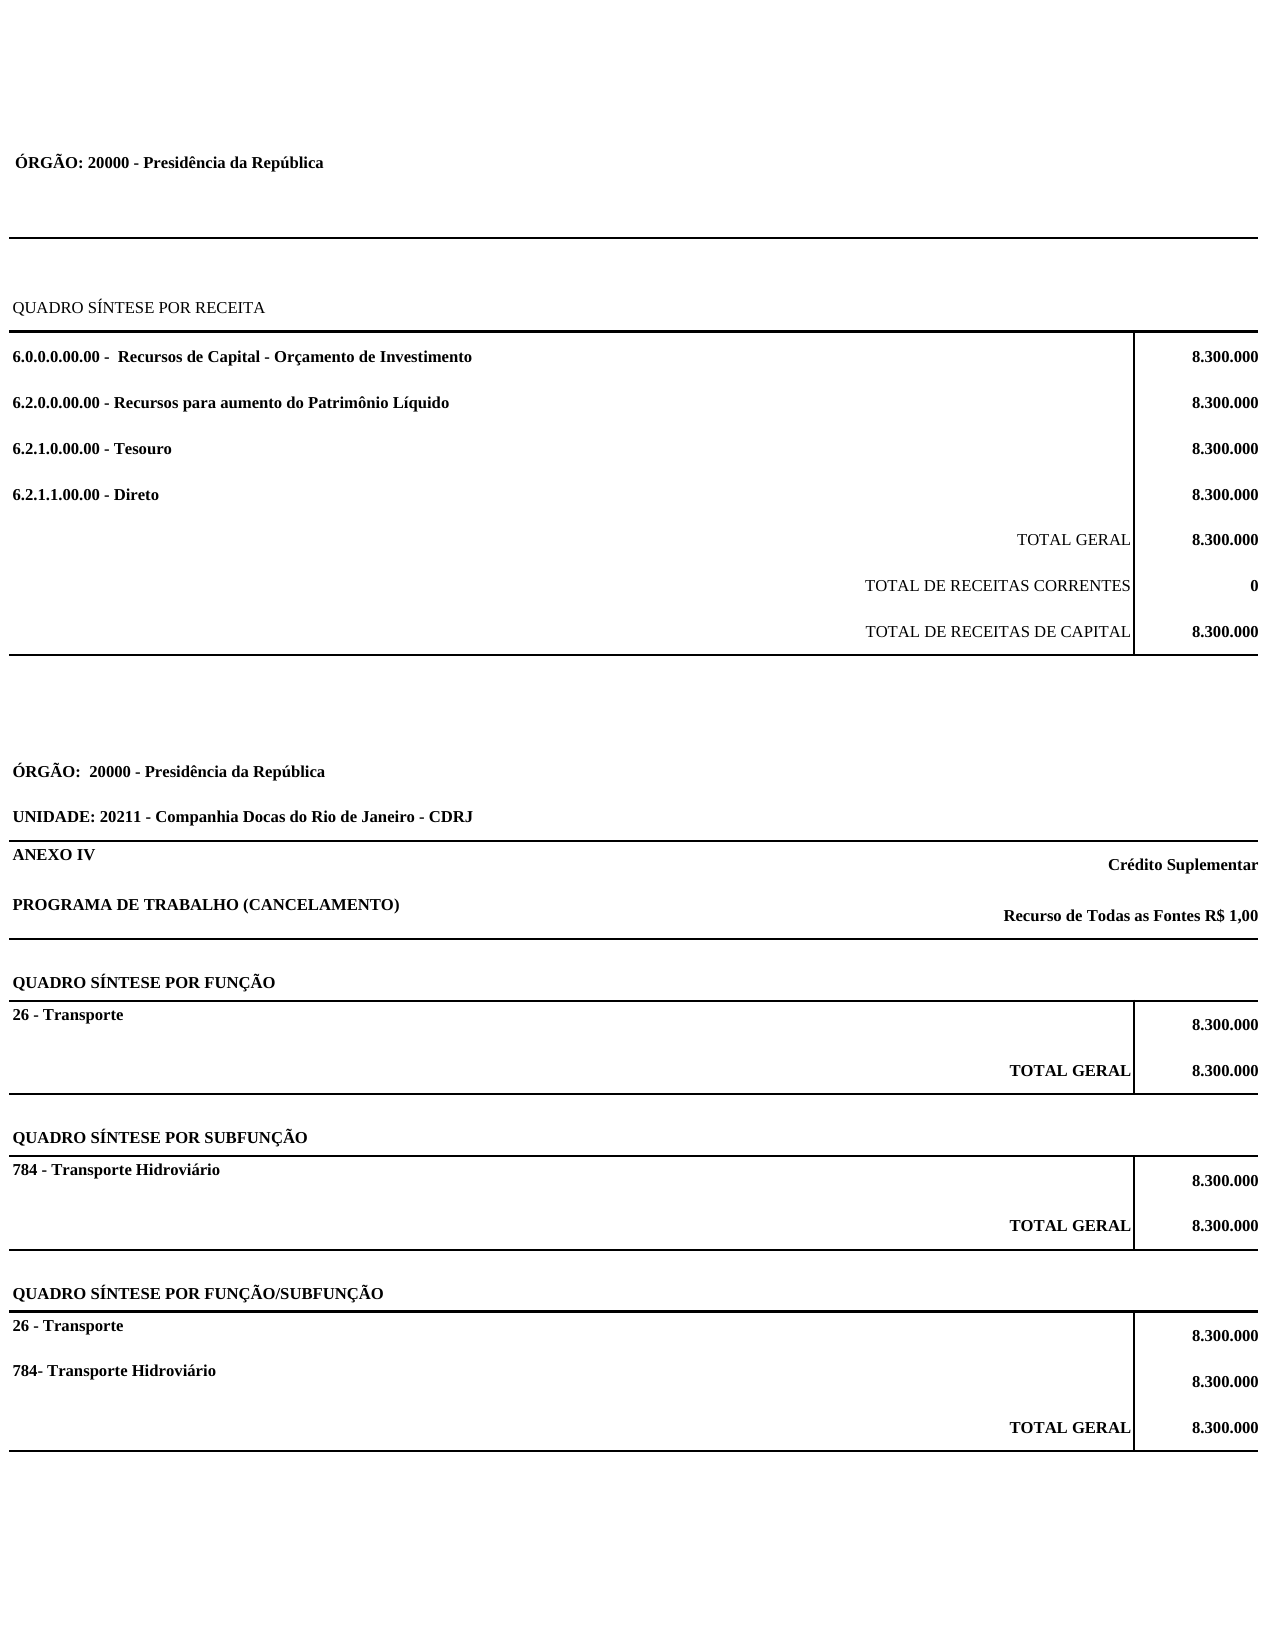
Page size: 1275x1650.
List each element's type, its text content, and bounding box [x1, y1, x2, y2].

table_cell [1258, 1310, 1266, 1358]
table_cell QUADRO SÍNTESE POR FUNÇÃO [9, 970, 1258, 999]
table_cell UNIDADE: 20211 - Companhia Docas do Rio de Janeiro - CDRJ [9, 794, 1134, 840]
table_cell [1258, 330, 1266, 379]
table_cell TOTAL GERAL [9, 1203, 1133, 1249]
table_cell [1258, 1358, 1266, 1404]
table_cell [1258, 237, 1266, 284]
table_cell TOTAL GERAL [9, 1048, 1133, 1093]
table_cell 8.300.000 [1135, 517, 1258, 563]
table_cell [1258, 183, 1266, 237]
table_cell [1258, 1155, 1266, 1203]
table_cell [9, 940, 1258, 970]
table_cell 8.300.000 [1135, 1358, 1258, 1404]
table_cell [1258, 794, 1266, 840]
table_cell QUADRO SÍNTESE POR SUBFUNÇÃO [9, 1125, 1258, 1155]
table_cell [1258, 563, 1266, 608]
table_cell [1258, 970, 1266, 999]
table_cell [1258, 425, 1266, 471]
table_cell [1134, 656, 1258, 702]
table_cell [1258, 1450, 1266, 1482]
table_header ÓRGÃO: 20000 - Presidência da República [9, 148, 1258, 183]
table_cell 8.300.000 [1135, 1048, 1258, 1093]
table_header [1258, 148, 1266, 183]
table_cell PROGRAMA DE TRABALHO (CANCELAMENTO) [9, 888, 553, 938]
table_cell 8.300.000 [1135, 379, 1258, 425]
table_cell 0 [1135, 563, 1258, 608]
table_cell QUADRO SÍNTESE POR RECEITA [9, 285, 1258, 330]
table_cell [1258, 285, 1266, 330]
table_cell Crédito Suplementar [554, 842, 1258, 888]
table_cell 8.300.000 [1135, 471, 1258, 517]
table_cell 6.2.0.0.00.00 - Recursos para aumento do Patrimônio Líquido [9, 379, 1133, 425]
table_cell [9, 656, 1134, 702]
table_cell [1134, 183, 1258, 237]
table_cell [1134, 748, 1258, 794]
table_cell [1258, 1093, 1266, 1125]
table_cell 26 - Transporte [9, 1313, 1133, 1358]
table_cell [1258, 379, 1266, 425]
table_cell [1258, 1048, 1266, 1093]
table_cell [1258, 517, 1266, 563]
table_cell [1258, 888, 1266, 938]
table_cell [1258, 1000, 1266, 1047]
table_cell [1258, 1404, 1266, 1450]
table_cell 6.2.1.1.00.00 - Direto [9, 471, 1133, 517]
table_cell 26 - Transporte [9, 1002, 1133, 1047]
table_cell [1258, 1203, 1266, 1249]
table_cell 8.300.000 [1135, 1157, 1258, 1203]
table_cell TOTAL DE RECEITAS DE CAPITAL [9, 609, 1133, 654]
table_cell [9, 183, 1134, 237]
table_cell QUADRO SÍNTESE POR FUNÇÃO/SUBFUNÇÃO [9, 1281, 1258, 1310]
table_cell [1134, 702, 1258, 748]
table_cell ANEXO IV [9, 842, 553, 888]
table_cell 8.300.000 [1135, 1404, 1258, 1450]
table_cell 8.300.000 [1135, 1002, 1258, 1047]
table_cell [1258, 1281, 1266, 1310]
table_cell TOTAL DE RECEITAS CORRENTES [9, 563, 1133, 608]
table_cell [9, 1095, 1258, 1125]
table_cell 8.300.000 [1135, 1313, 1258, 1358]
table_cell [9, 702, 1134, 748]
table_cell ÓRGÃO: 20000 - Presidência da República [9, 748, 1134, 794]
table_cell [9, 1452, 1258, 1482]
table_cell Recurso de Todas as Fontes R$ 1,00 [554, 888, 1258, 938]
table_cell [1258, 938, 1266, 970]
table_cell [1258, 654, 1266, 702]
table_cell [1258, 1249, 1266, 1281]
table_cell [1258, 471, 1266, 517]
table_cell [9, 1251, 1258, 1281]
table_cell 6.0.0.0.00.00 - Recursos de Capital - Orçamento de Investimento [9, 333, 1133, 379]
table_cell 784- Transporte Hidroviário [9, 1358, 1133, 1404]
table_cell TOTAL GERAL [9, 1404, 1133, 1450]
table_cell 8.300.000 [1135, 609, 1258, 654]
table_cell [1258, 748, 1266, 794]
table_cell [1258, 840, 1266, 888]
table_cell 8.300.000 [1135, 1203, 1258, 1249]
table_cell 6.2.1.0.00.00 - Tesouro [9, 425, 1133, 471]
table_cell TOTAL GERAL [9, 517, 1133, 563]
table_cell [1134, 794, 1258, 840]
table_cell [1258, 1125, 1266, 1155]
table_cell [9, 239, 1258, 284]
table_cell 784 - Transporte Hidroviário [9, 1157, 1133, 1203]
table_cell [1258, 702, 1266, 748]
table_cell [1258, 609, 1266, 654]
table_cell 8.300.000 [1135, 333, 1258, 379]
table_cell 8.300.000 [1135, 425, 1258, 471]
